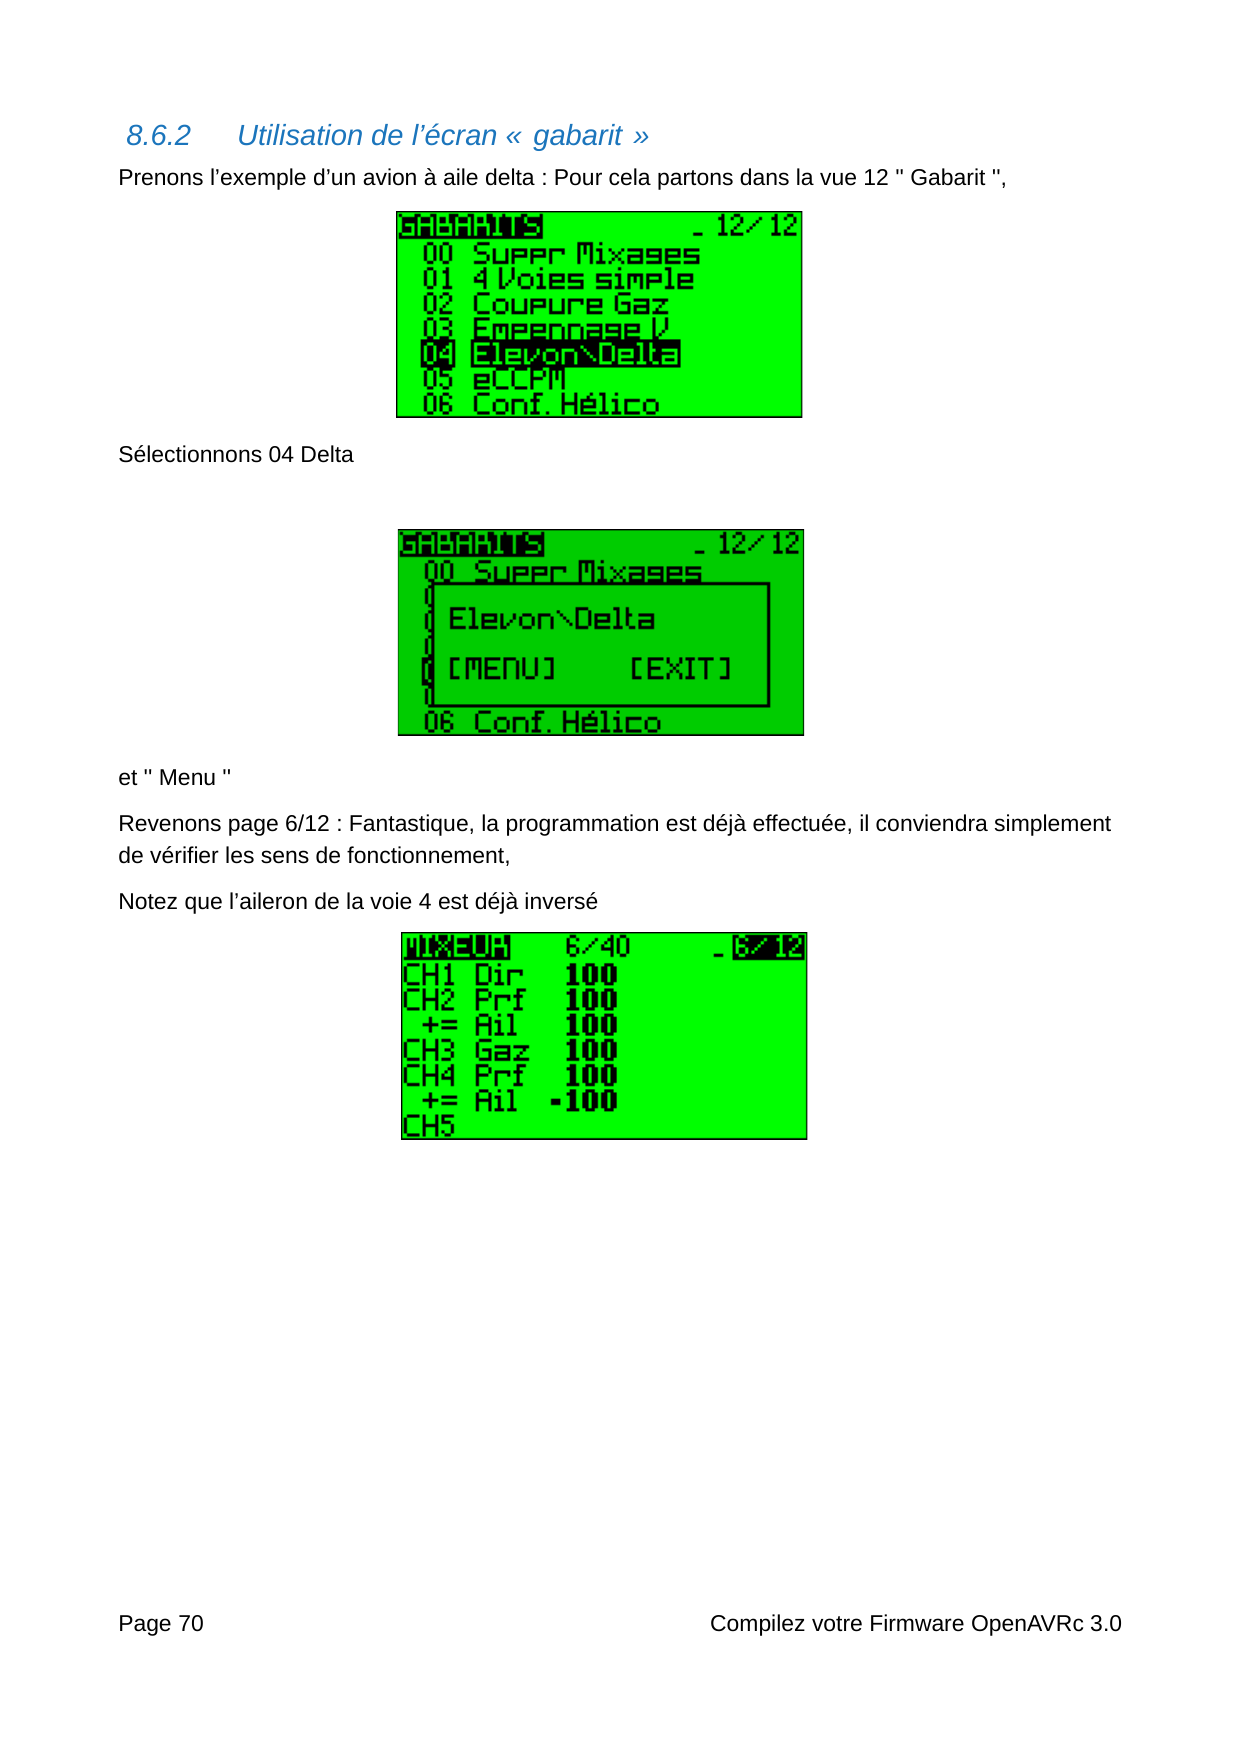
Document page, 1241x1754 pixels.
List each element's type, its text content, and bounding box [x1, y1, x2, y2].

text Sélectionnons 04 Delta [118, 441, 1122, 467]
text Revenons page 6/12 : Fantastique, la programmation est déjà effectuée, il conviendra simplement de vérifier les sens de fonctionnement, [118, 810, 1122, 868]
picture [396, 211, 803, 418]
subtitle Utilisation de l’écran « gabarit » [118, 118, 1122, 152]
text Notez que l’aileron de la voie 4 est déjà inversé [118, 888, 1122, 914]
picture [397, 529, 805, 736]
text et '' Menu '' [118, 764, 1122, 790]
picture [401, 932, 808, 1140]
text Prenons l’exemple d’un avion à aile delta : Pour cela partons dans la vue 12 '' Gabarit '', [118, 164, 1122, 191]
